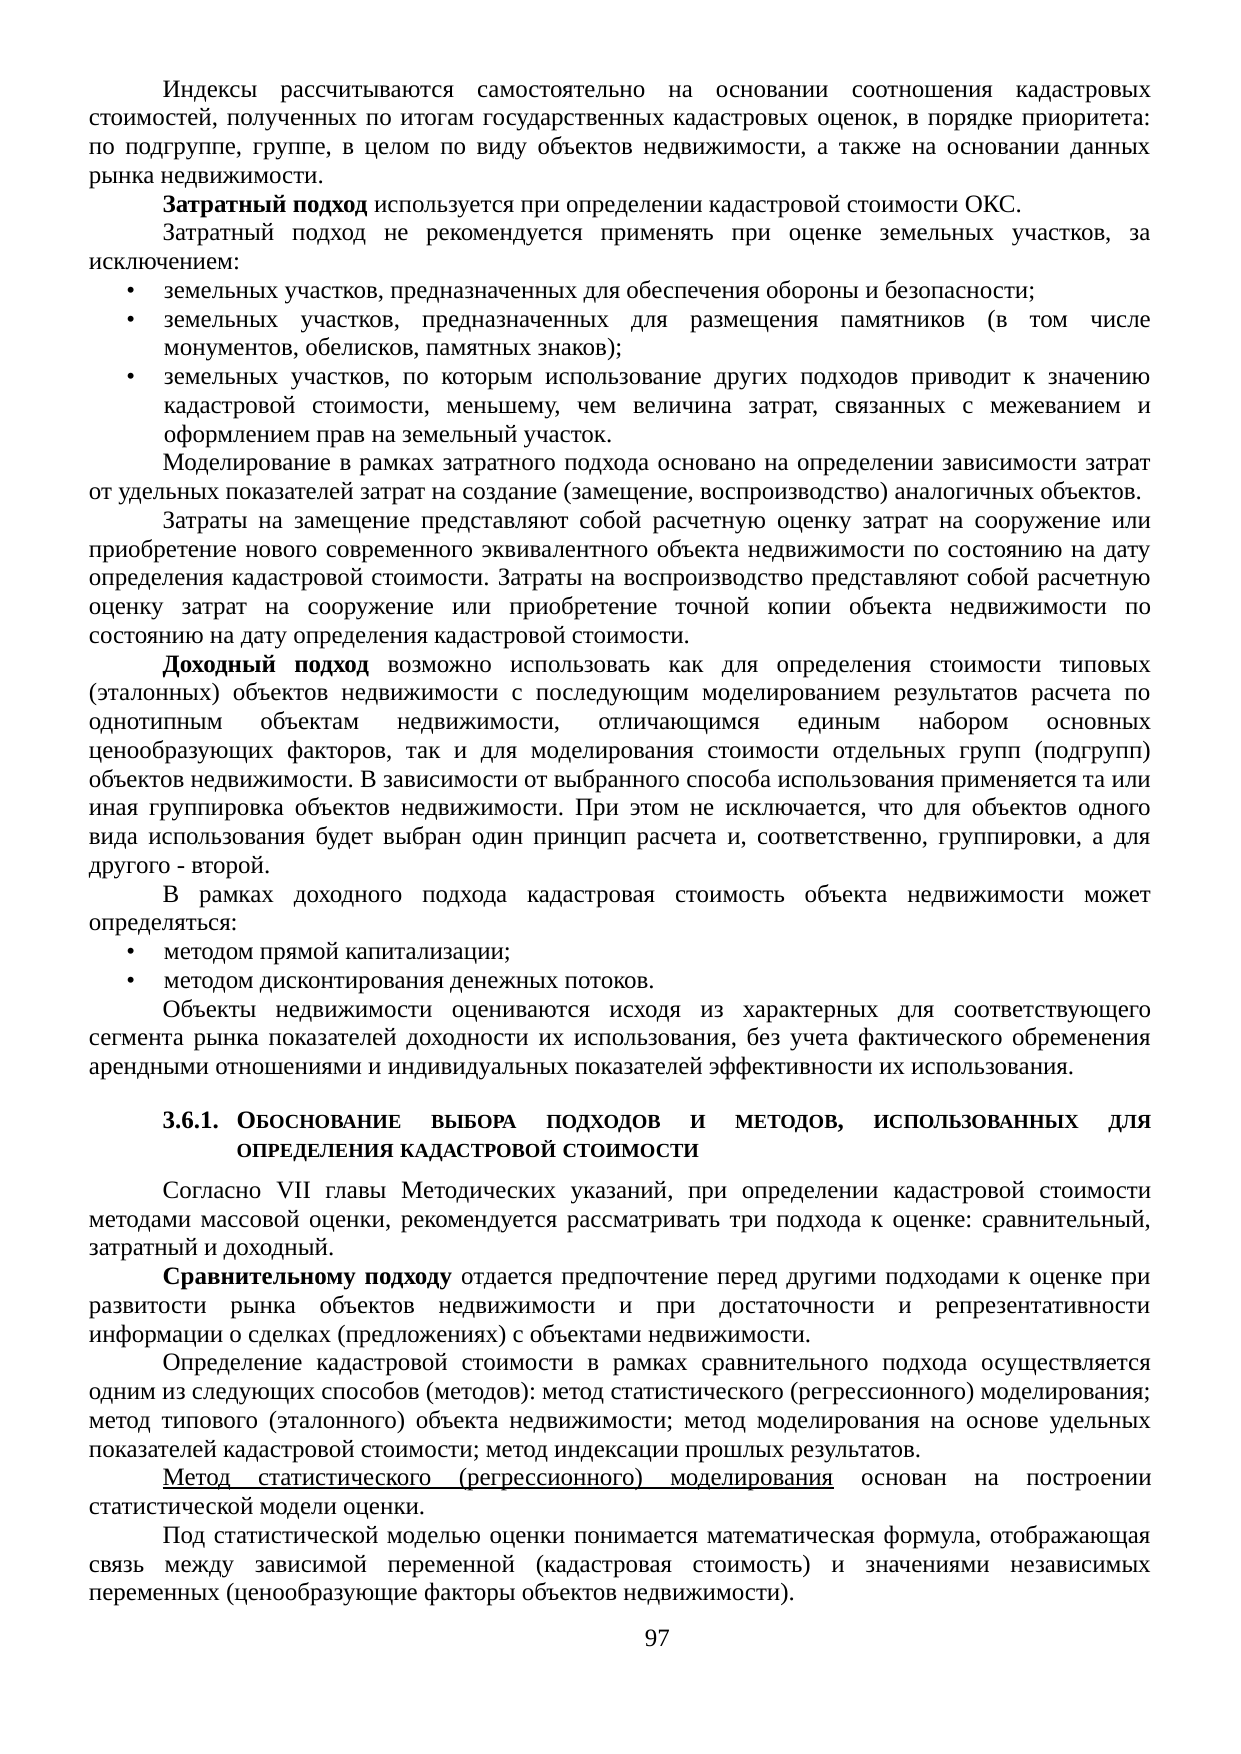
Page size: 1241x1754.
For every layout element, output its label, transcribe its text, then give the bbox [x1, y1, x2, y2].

text Определение кадастровой стоимости в рамках сравнительного подхода осуществляется одним из следующих способов (методов): метод статистического (регрессионного) моделирования; метод типового (эталонного) объекта недвижимости; метод моделирования на основе удельных показателей кадастровой стоимости; метод индексации прошлых результатов. [89, 1347, 1152, 1462]
text Затратный подход не рекомендуется применять при оценке земельных участков, за исключением: [89, 217, 1152, 275]
list методом дисконтирования денежных потоков. [126, 965, 1152, 994]
text Индексы рассчитываются самостоятельно на основании соотношения кадастровых стоимостей, полученных по итогам государственных кадастровых оценок, в порядке приоритета: по подгруппе, группе, в целом по виду объектов недвижимости, а также на основании данных рынка недвижимости. [89, 74, 1152, 189]
text Доходный подход возможно использовать как для определения стоимости типовых (эталонных) объектов недвижимости с последующим моделированием результатов расчета по однотипным объектам недвижимости, отличающимся единым набором основных ценообразующих факторов, так и для моделирования стоимости отдельных групп (подгрупп) объектов недвижимости. В зависимости от выбранного способа использования применяется та или иная группировка объектов недвижимости. При этом не исключается, что для объектов одного вида использования будет выбран один принцип расчета и, соответственно, группировки, а для другого - второй. [89, 649, 1152, 879]
list земельных участков, предназначенных для размещения памятников (в том числе монументов, обелисков, памятных знаков); [126, 304, 1152, 361]
text Сравнительному подходу отдается предпочтение перед другими подходами к оценке при развитости рынка объектов недвижимости и при достаточности и репрезентативности информации о сделках (предложениях) с объектами недвижимости. [89, 1261, 1152, 1347]
list земельных участков, по которым использование других подходов приводит к значению кадастровой стоимости, меньшему, чем величина затрат, связанных с межеванием и оформлением прав на земельный участок. [126, 361, 1152, 447]
text Моделирование в рамках затратного подхода основано на определении зависимости затрат от удельных показателей затрат на создание (замещение, воспроизводство) аналогичных объектов. [89, 447, 1152, 505]
text Объекты недвижимости оцениваются исходя из характерных для соответствующего сегмента рынка показателей доходности их использования, без учета фактического обременения арендными отношениями и индивидуальных показателей эффективности их использования. [89, 994, 1152, 1080]
text Согласно VII главы Методических указаний, при определении кадастровой стоимости методами массовой оценки, рекомендуется рассматривать три подхода к оценке: сравнительный, затратный и доходный. [89, 1175, 1152, 1261]
text Под статистической моделью оценки понимается математическая формула, отображающая связь между зависимой переменной (кадастровая стоимость) и значениями независимых переменных (ценообразующие факторы объектов недвижимости). [89, 1520, 1152, 1606]
list земельных участков, предназначенных для обеспечения обороны и безопасности; [126, 275, 1152, 304]
text В рамках доходного подхода кадастровая стоимость объекта недвижимости может определяться: [89, 879, 1152, 936]
list Обоснование выбора подходов и методов, использованных для определения кадастровой стоимости [162, 1105, 1152, 1162]
text Затраты на замещение представляют собой расчетную оценку затрат на сооружение или приобретение нового современного эквивалентного объекта недвижимости по состоянию на дату определения кадастровой стоимости. Затраты на воспроизводство представляют собой расчетную оценку затрат на сооружение или приобретение точной копии объекта недвижимости по состоянию на дату определения кадастровой стоимости. [89, 505, 1152, 649]
text Затратный подход используется при определении кадастровой стоимости ОКС. [89, 189, 1152, 217]
text Метод статистического (регрессионного) моделирования основан на построении статистической модели оценки. [89, 1462, 1152, 1520]
list методом прямой капитализации; [126, 936, 1152, 965]
